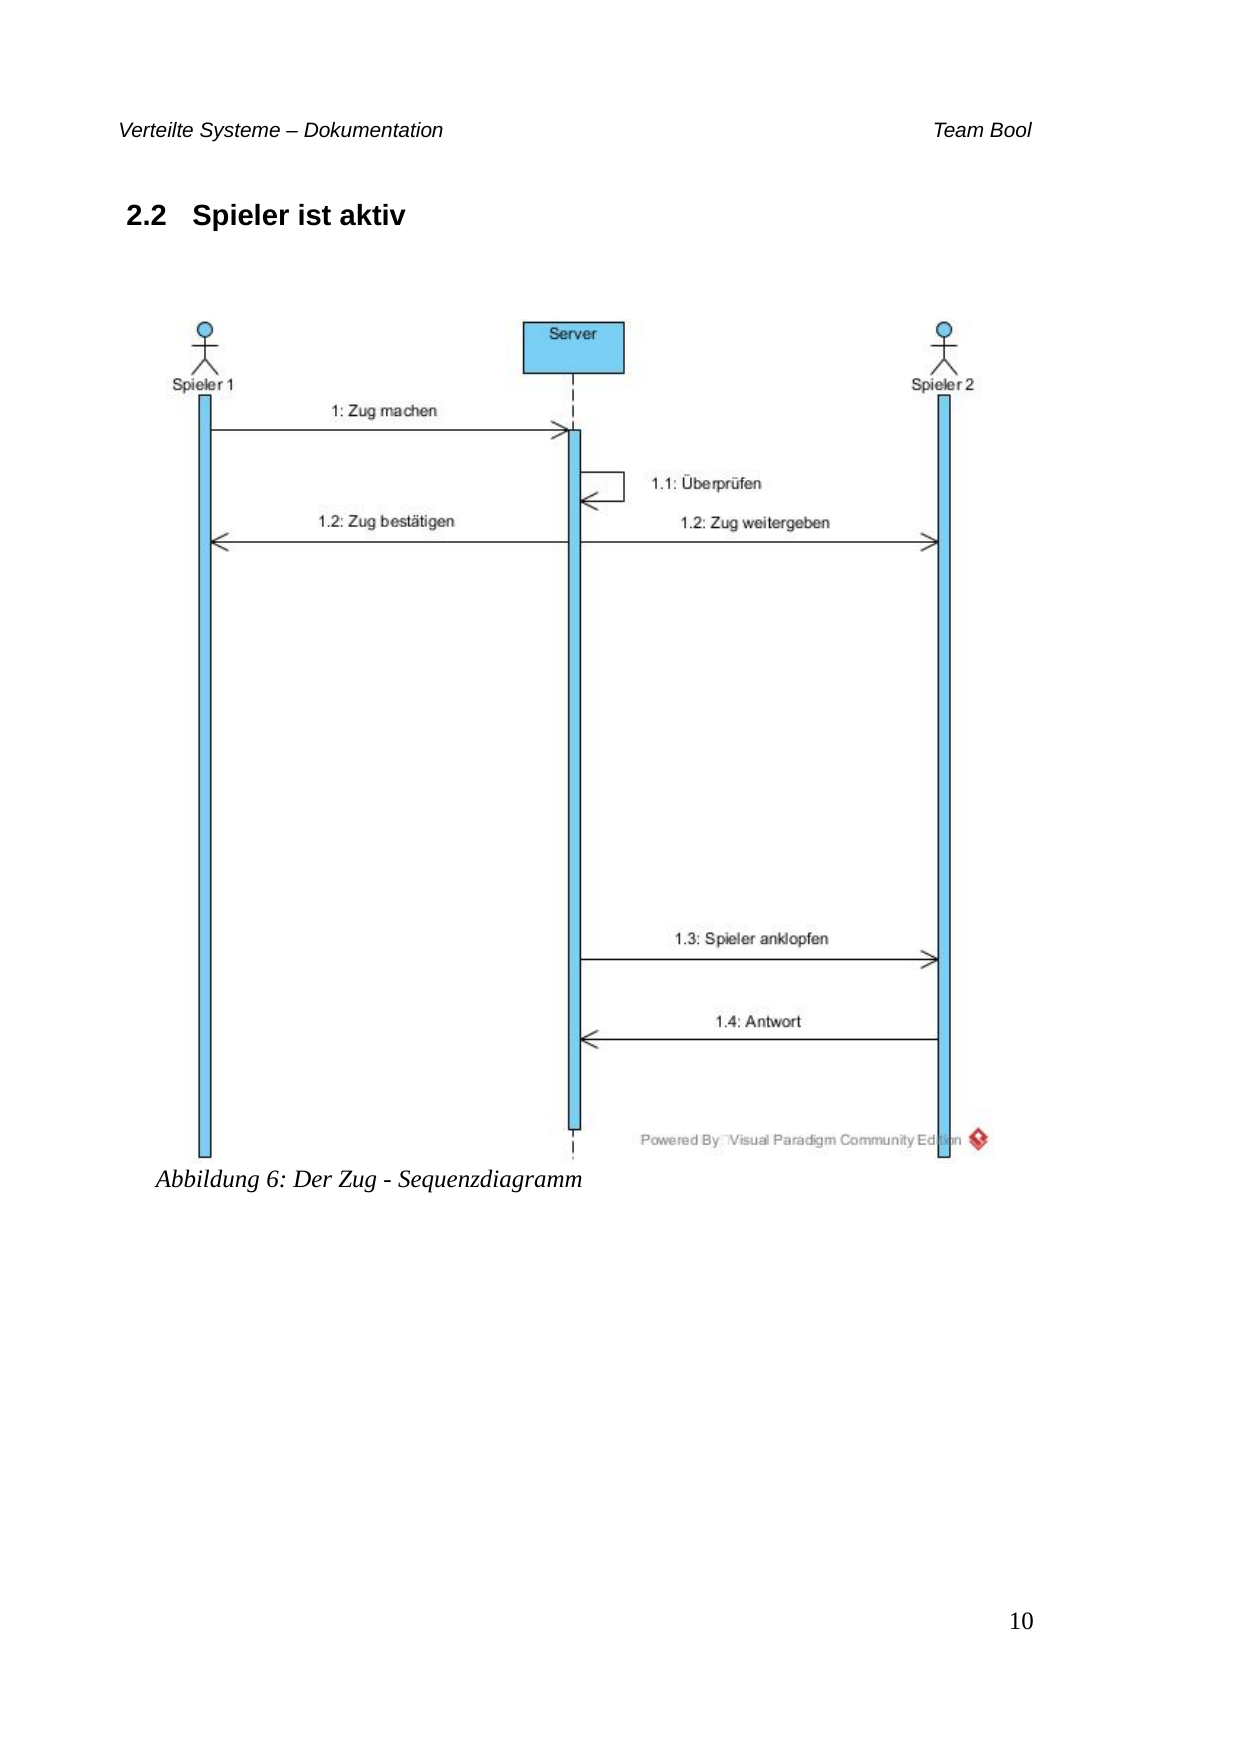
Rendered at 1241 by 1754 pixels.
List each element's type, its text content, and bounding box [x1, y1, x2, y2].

picture [155, 319, 996, 1164]
text Abbildung 6: Der Zug - Sequenzdiagramm [156, 1164, 996, 1193]
subtitle Spieler ist aktiv [118, 198, 1033, 231]
